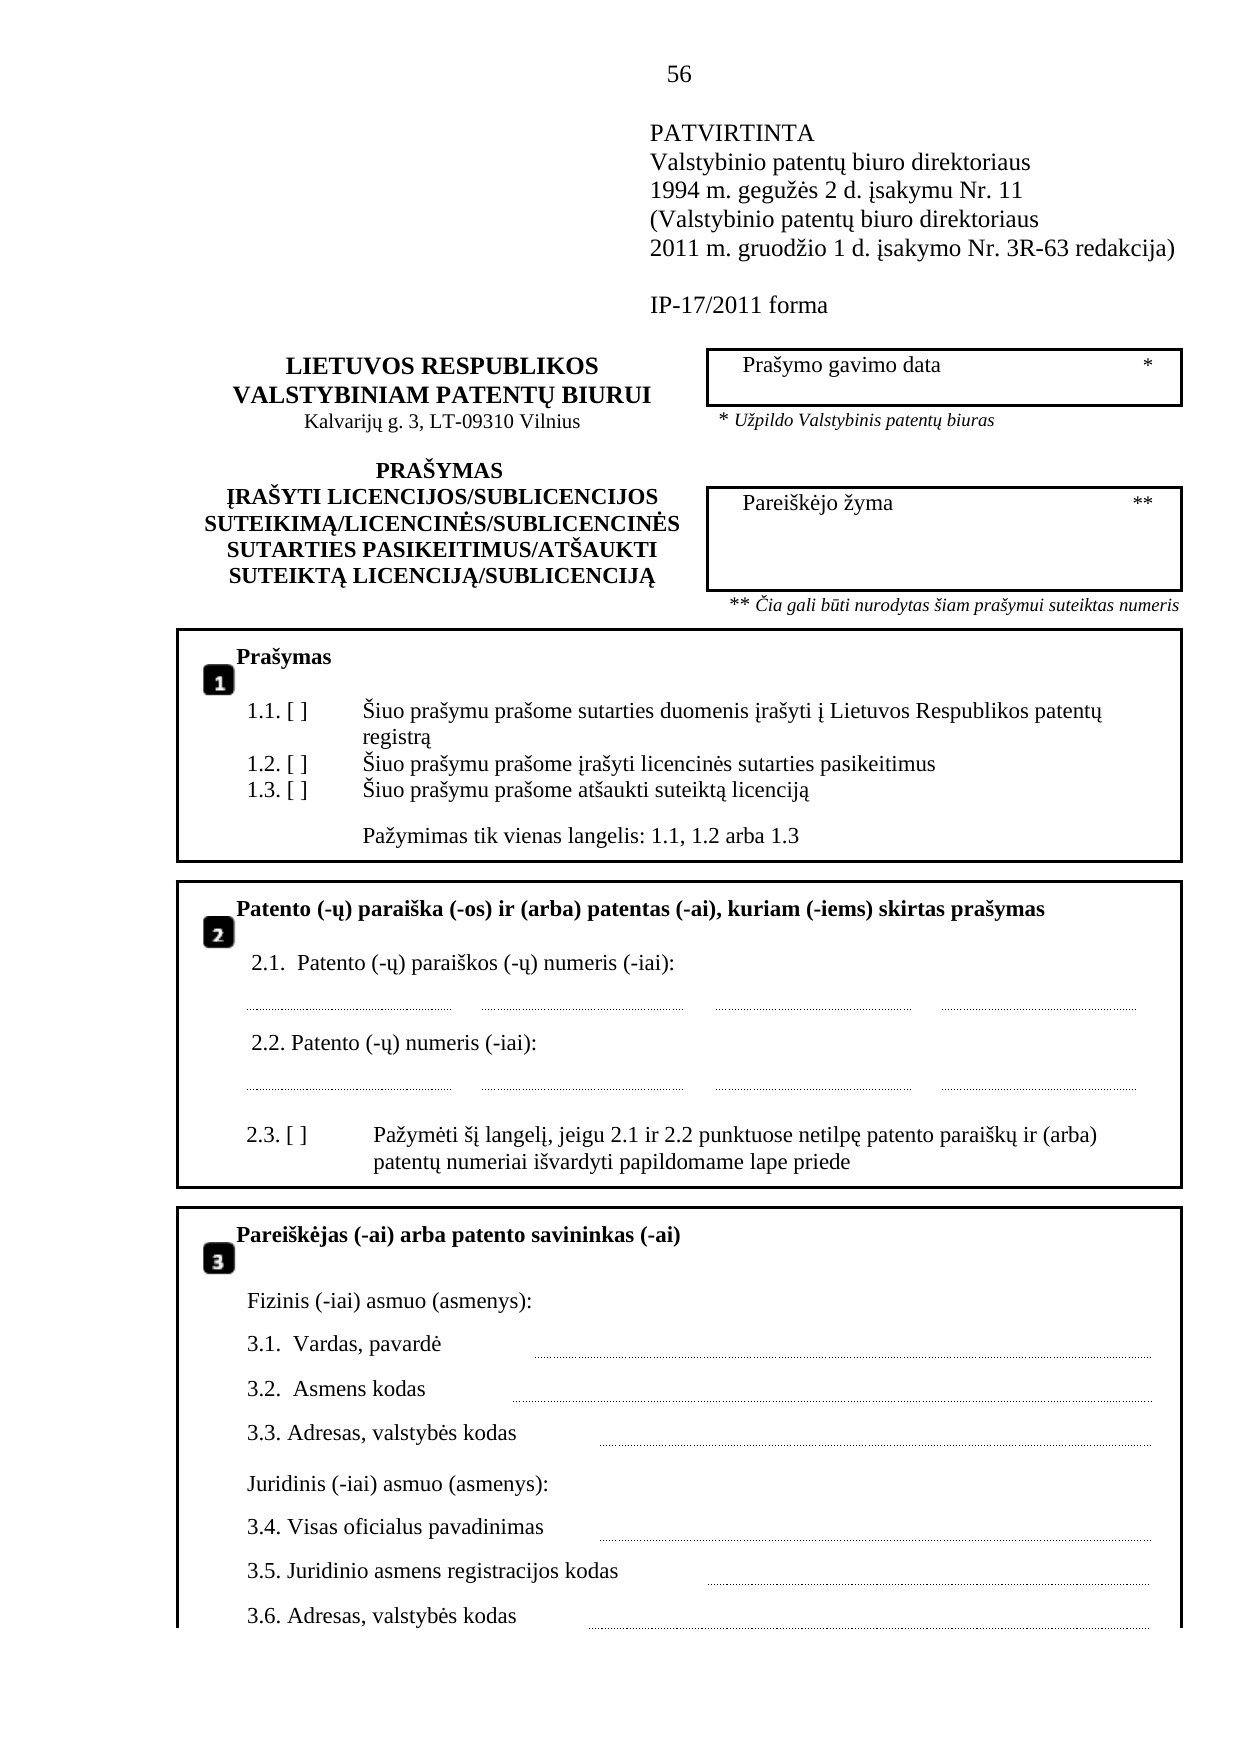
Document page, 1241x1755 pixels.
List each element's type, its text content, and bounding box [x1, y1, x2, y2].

table_cell [452, 1089, 482, 1109]
table_cell [709, 378, 731, 404]
table_cell [716, 1089, 911, 1109]
table_cell [731, 431, 1181, 460]
table_cell [179, 1445, 236, 1497]
table_cell [1151, 1540, 1180, 1584]
table_cell [179, 1540, 236, 1584]
table_cell 3.1. Vardas, pavardė [236, 1314, 535, 1357]
table_cell [1137, 1009, 1180, 1029]
table_cell [482, 1009, 685, 1029]
table_header LIETUVOS RESPUBLIKOS VALSTYBINIAM PATENTŲ BIURUI Kalvarijų g. 3, LT-09310 Vilnius PRAŠYMAS ĮRAŠYTI LICENCIJOS/SUBLICENCIJOS SUTEIKIMĄ/LICENCINĖS/SUBLICENCINĖS SUTARTIES PASIKEITIMUS/ATŠAUKTI SUTEIKTĄ LICENCIJĄ/SUBLICENCIJĄ [177, 348, 707, 589]
table_cell Pareiškėjo žyma ** [731, 489, 1180, 518]
table_header Prašymo gavimo data * [731, 351, 1180, 378]
table_cell * Užpildo Valstybinis patentų biuras [707, 407, 1181, 431]
table_cell 1.1. [ ][] [235, 697, 351, 750]
table_cell Pažymimas tik vienas langelis: 1.1, 1.2 arba 1.3 [351, 803, 1123, 848]
table_cell [452, 1056, 482, 1089]
table_cell [179, 776, 235, 802]
table_cell [709, 489, 731, 518]
table_cell [942, 1009, 1137, 1029]
table_cell [685, 1089, 716, 1109]
table_cell [911, 976, 942, 1009]
table_cell [179, 1584, 236, 1628]
table_header Patento (-ų) paraiška (-os) ir (arba) patentas (-ai), kuriam (-iems) skirtas prašymas [179, 883, 1180, 949]
table_cell [600, 1401, 1151, 1445]
table_cell [589, 1584, 1151, 1628]
table_cell 3.4. Visas oficialus pavadinimas [236, 1497, 600, 1540]
table_cell [716, 1009, 911, 1029]
table_cell [911, 1009, 942, 1029]
table_header Pareiškėjas (-ai) arba patento savininkas (-ai) [179, 1209, 1180, 1275]
table_cell [942, 976, 1137, 1009]
table_cell 2.2. Patento (-ų) numeris (-iai): [179, 1029, 1180, 1056]
table_cell [1137, 976, 1180, 1009]
table_cell [179, 1009, 247, 1029]
table_cell 2.3. [ ][] [235, 1110, 362, 1174]
table_cell [600, 1445, 1180, 1497]
table_cell [731, 518, 1180, 589]
table_cell [535, 1314, 1151, 1357]
table_cell [685, 1009, 716, 1029]
table_cell [1137, 1056, 1180, 1089]
table_header Prašymas [179, 631, 1180, 697]
table_cell [708, 1540, 1151, 1584]
table_cell [179, 1314, 236, 1357]
text PATVIRTINTA [649, 118, 1181, 147]
table_cell [731, 378, 1180, 404]
table_cell [247, 976, 452, 1009]
table_cell 1.2. [ ][] [235, 750, 351, 776]
table_cell [179, 976, 247, 1009]
table_cell [1151, 1497, 1180, 1540]
table_cell [452, 1009, 482, 1029]
text Valstybinio patentų biuro direktoriaus [649, 147, 1181, 176]
table_cell [179, 1089, 247, 1109]
text IP-17/2011 forma [177, 291, 1181, 319]
table_cell Pažymėti šį langelį, jeigu 2.1 ir 2.2 punktuose netilpę patento paraiškų ir (arba) patentų numeriai išvardyti papildomame lape priede [362, 1110, 1180, 1174]
table_cell [709, 518, 731, 589]
table_cell [1137, 1089, 1180, 1109]
table_cell 3.6. Adresas, valstybės kodas [236, 1584, 589, 1628]
text 2011 m. gruodžio 1 d. įsakymo Nr. 3R-63 redakcija) [649, 233, 1181, 262]
table_cell [247, 1009, 452, 1029]
table_cell 1.3. [ ][] [235, 776, 351, 802]
table_cell [716, 976, 911, 1009]
table_cell [179, 1174, 1180, 1186]
table_cell Šiuo prašymu prašome atšaukti suteiktą licenciją [351, 776, 1180, 802]
text 1994 m. gegužės 2 d. įsakymu Nr. 11 [649, 176, 1181, 204]
table_cell [942, 1089, 1137, 1109]
table_header [709, 351, 731, 378]
table_cell [1151, 1401, 1180, 1445]
table_cell [482, 1056, 685, 1089]
table_cell [1123, 803, 1180, 848]
table_cell [179, 1275, 236, 1314]
table_cell [179, 750, 235, 776]
table_cell [942, 1056, 1137, 1089]
table_cell [179, 1401, 236, 1445]
table_cell [1151, 1314, 1180, 1357]
table_cell 3.2. Asmens kodas [236, 1357, 513, 1401]
table_cell [685, 1056, 716, 1089]
table_cell Fizinis (-iai) asmuo (asmenys): [236, 1275, 600, 1314]
table_cell 3.3. Adresas, valstybės kodas [236, 1401, 600, 1445]
table_cell [179, 848, 1180, 860]
table_cell [707, 431, 731, 460]
table_cell [1151, 1357, 1180, 1401]
text (Valstybinio patentų biuro direktoriaus [649, 204, 1181, 233]
table_cell [452, 976, 482, 1009]
table_cell Šiuo prašymu prašome sutarties duomenis įrašyti į Lietuvos Respublikos patentų registrą [351, 697, 1180, 750]
table_cell [179, 1056, 247, 1089]
table_cell [911, 1056, 942, 1089]
table_cell Juridinis (-iai) asmuo (asmenys): [236, 1445, 600, 1497]
table_cell [513, 1357, 1151, 1401]
table_cell [179, 697, 235, 750]
table_cell [1151, 1584, 1180, 1628]
table_cell [179, 803, 351, 848]
text ** Čia gali būti nurodytas šiam prašymui suteiktas numeris [177, 592, 1181, 616]
table_cell [600, 1275, 1180, 1314]
table_cell 2.1. Patento (-ų) paraiškos (-ų) numeris (-iai): [179, 949, 1180, 976]
table_cell [482, 1089, 685, 1109]
table_cell [731, 460, 1181, 486]
table_cell [179, 1497, 236, 1540]
table_cell 3.5. Juridinio asmens registracijos kodas [236, 1540, 708, 1584]
table_cell [482, 976, 685, 1009]
table_cell [911, 1089, 942, 1109]
table_cell [247, 1089, 452, 1109]
table_cell [247, 1056, 452, 1089]
table_cell [179, 1357, 236, 1401]
table_cell [716, 1056, 911, 1089]
table_cell [600, 1497, 1151, 1540]
table_cell [685, 976, 716, 1009]
table_cell [707, 460, 731, 486]
table_cell Šiuo prašymu prašome įrašyti licencinės sutarties pasikeitimus [351, 750, 1180, 776]
table_cell [179, 1110, 235, 1174]
